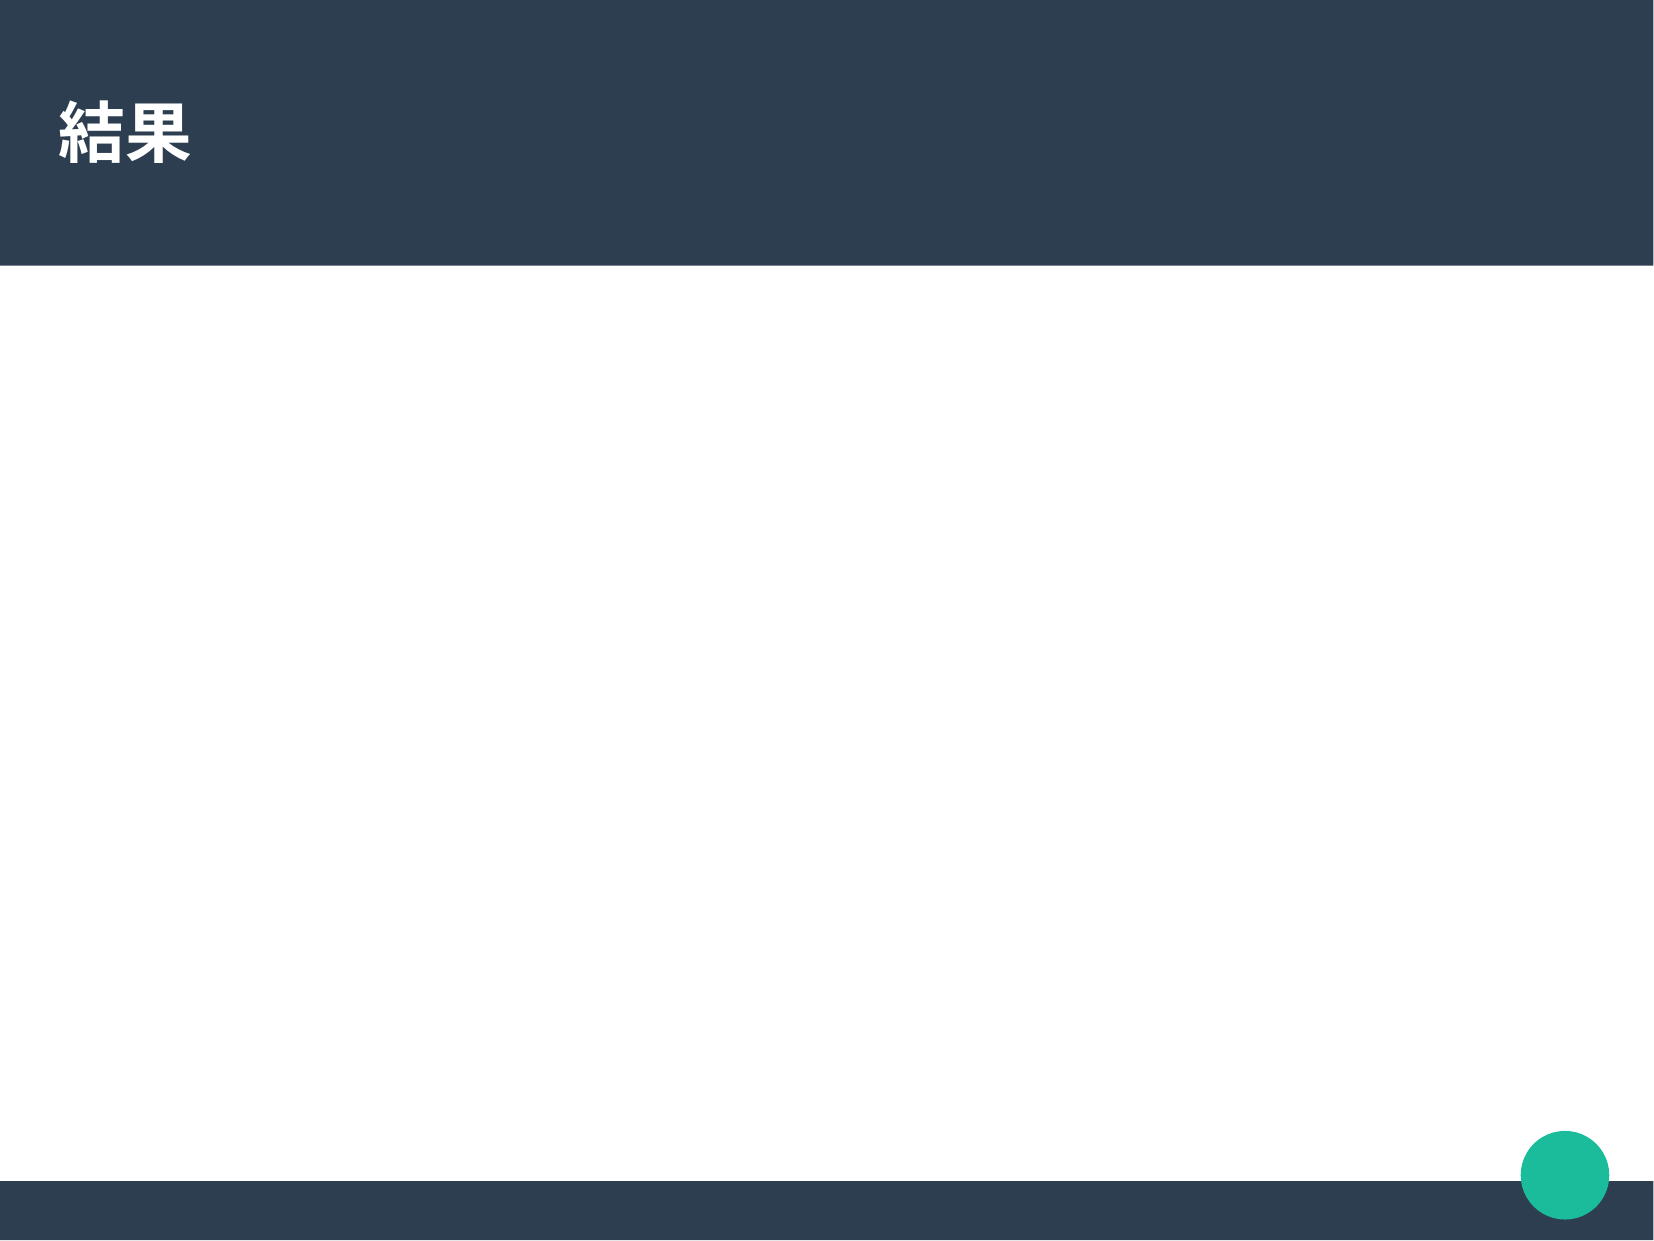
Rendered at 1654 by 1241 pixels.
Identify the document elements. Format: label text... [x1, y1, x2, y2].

title 結果 [59, 49, 1595, 207]
